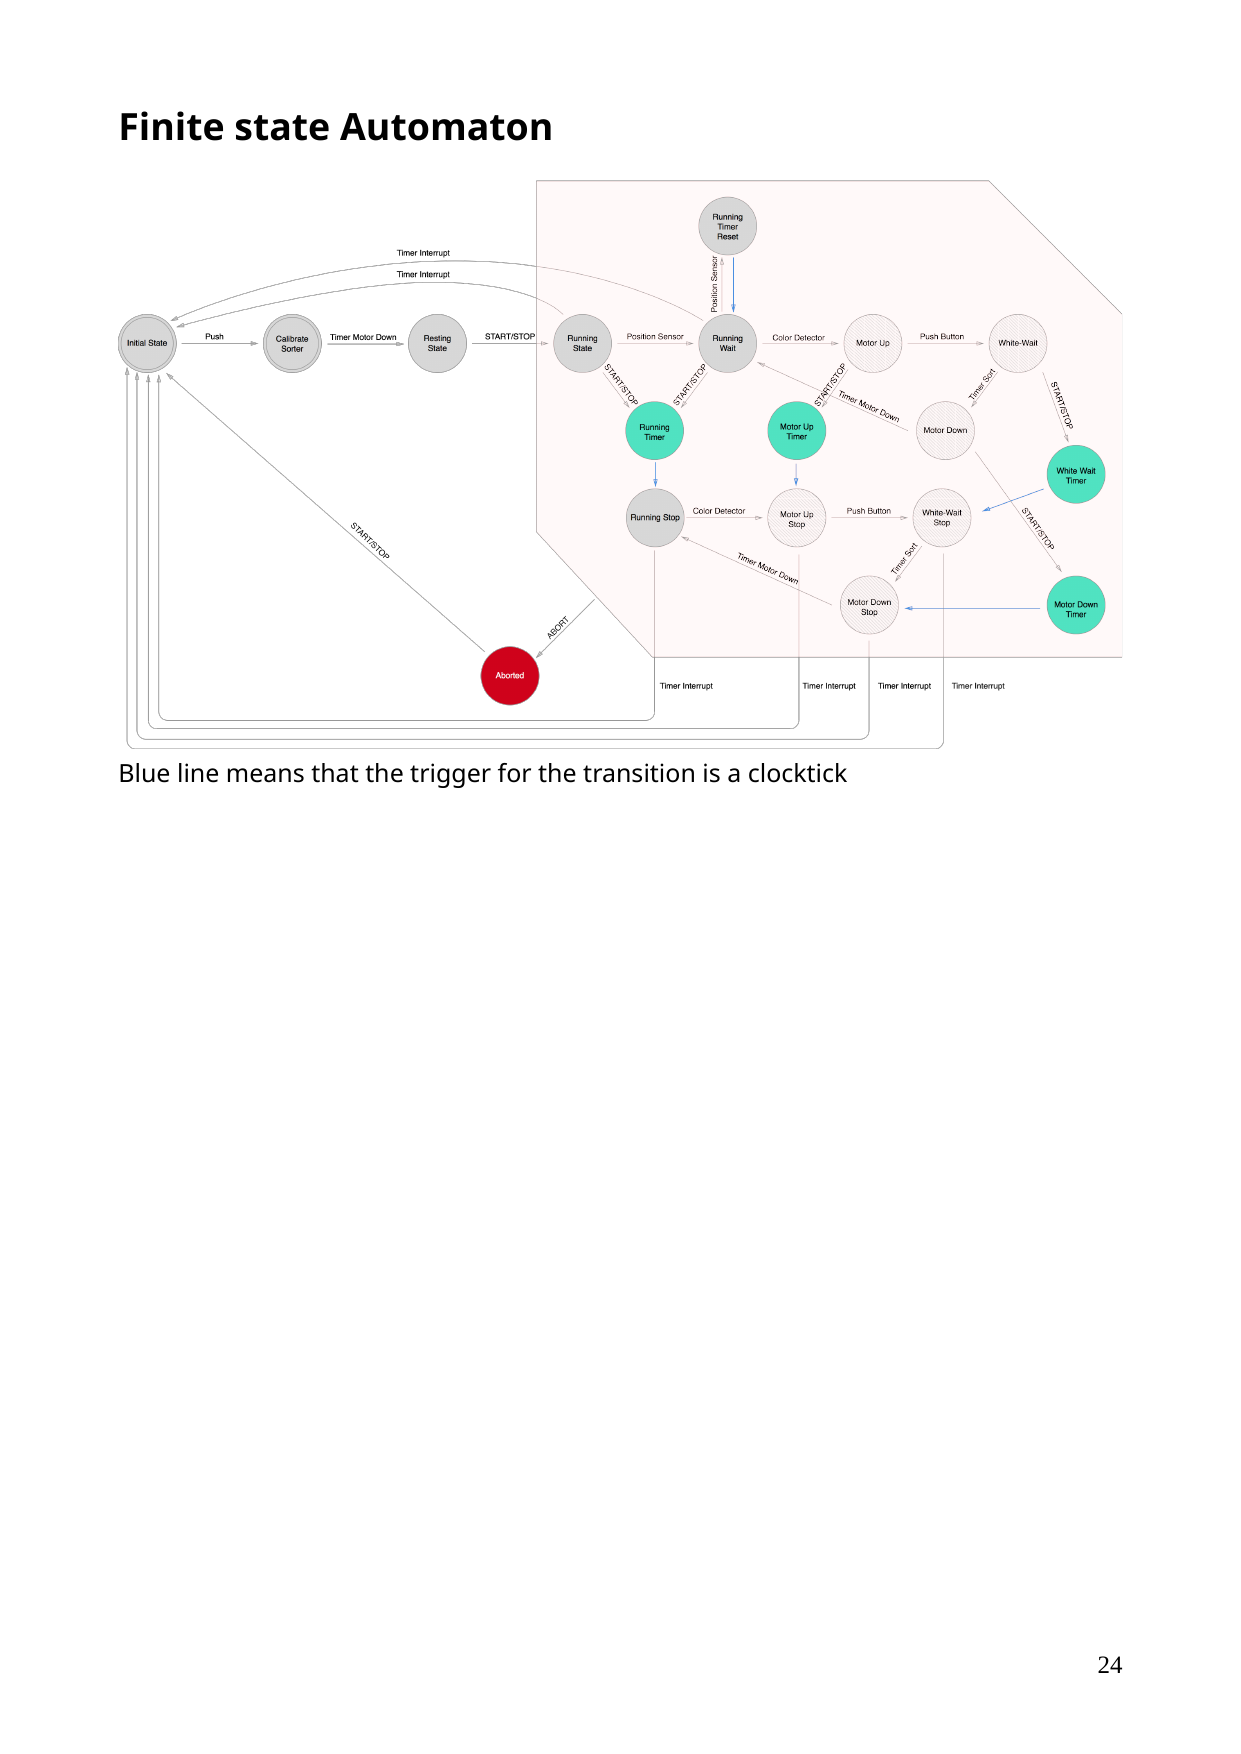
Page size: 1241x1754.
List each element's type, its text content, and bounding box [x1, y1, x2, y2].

subtitle Finite state Automaton [118, 100, 1122, 151]
text [118, 163, 1122, 180]
text Blue line means that the trigger for the transition is a clocktick [118, 749, 1122, 789]
picture [118, 180, 1123, 749]
